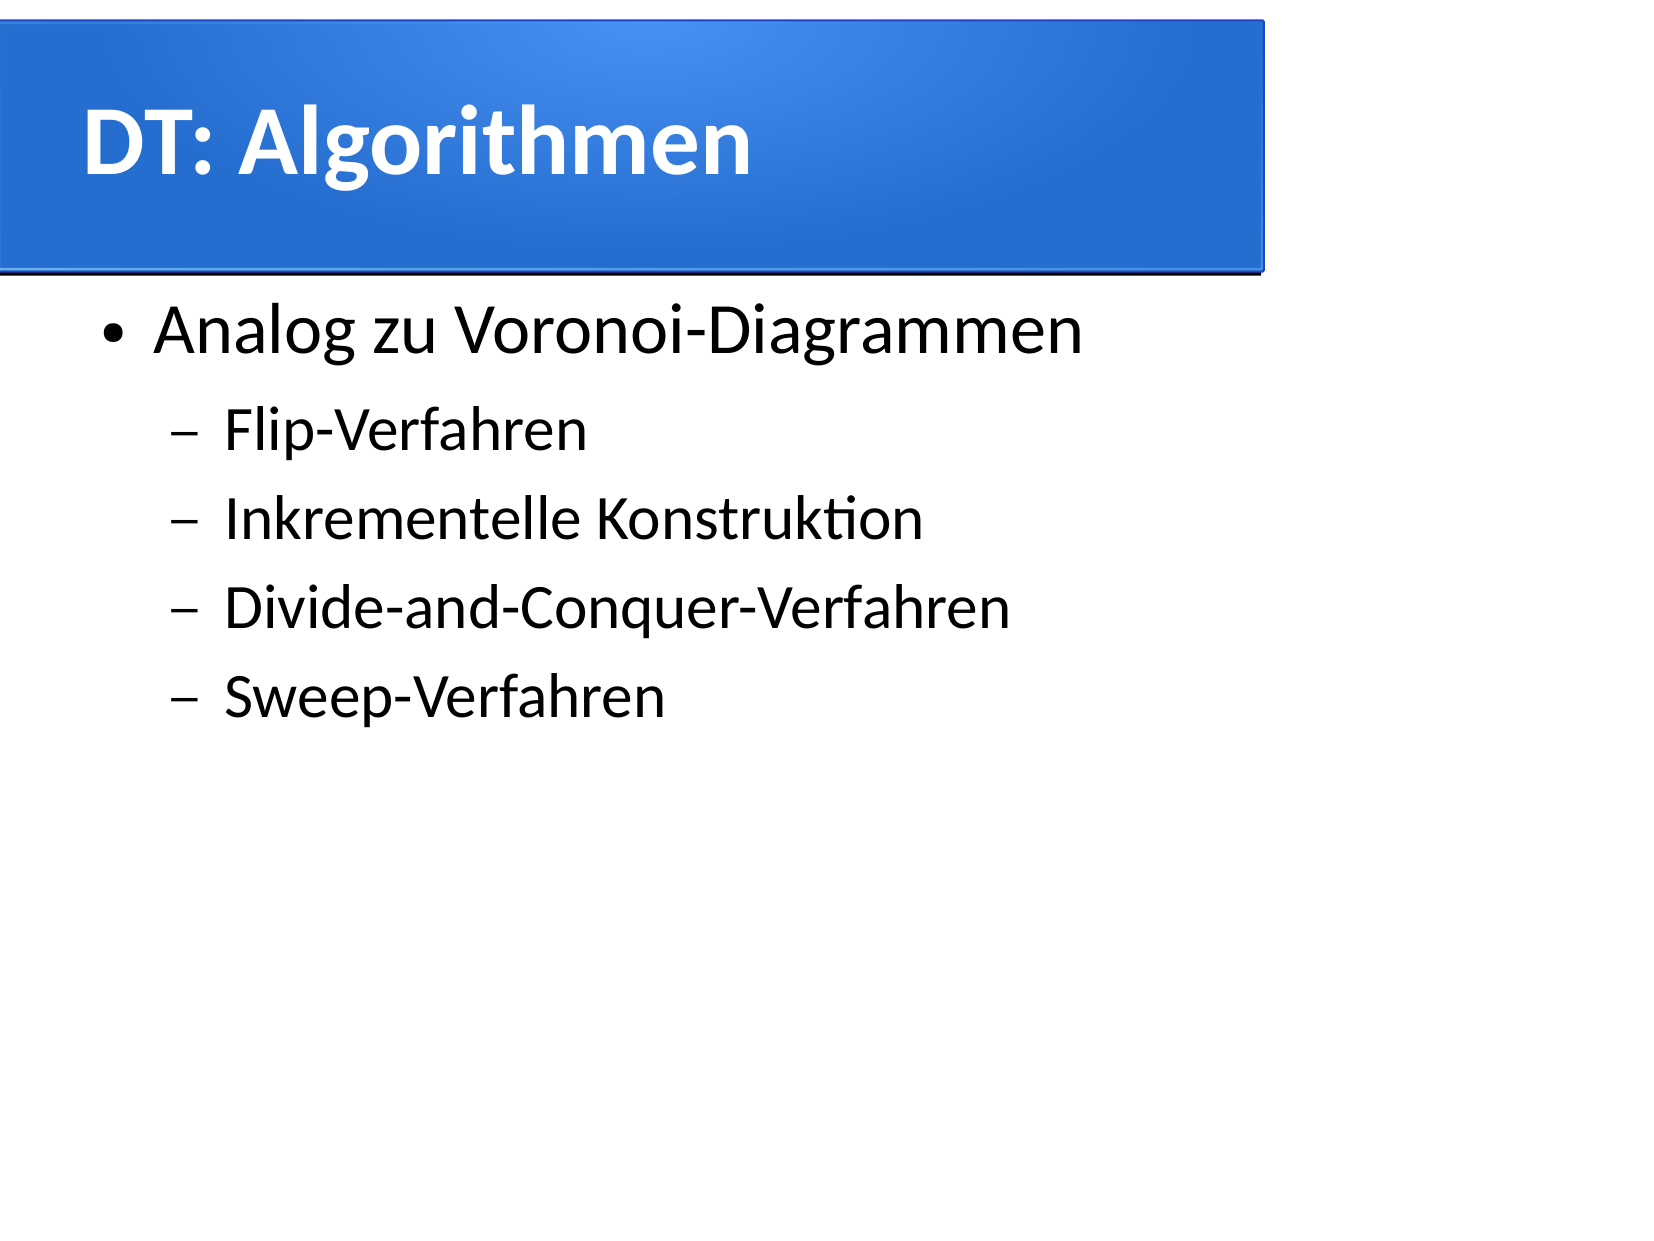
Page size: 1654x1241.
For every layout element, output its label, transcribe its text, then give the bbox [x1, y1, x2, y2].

title DT: Algorithmen [82, 47, 1235, 252]
list Analog zu Voronoi-Diagrammen Flip-Verfahren Inkrementelle Konstruktion Divide-and-Conquer-Verfahren Sweep-Verfahren [82, 299, 1571, 1019]
